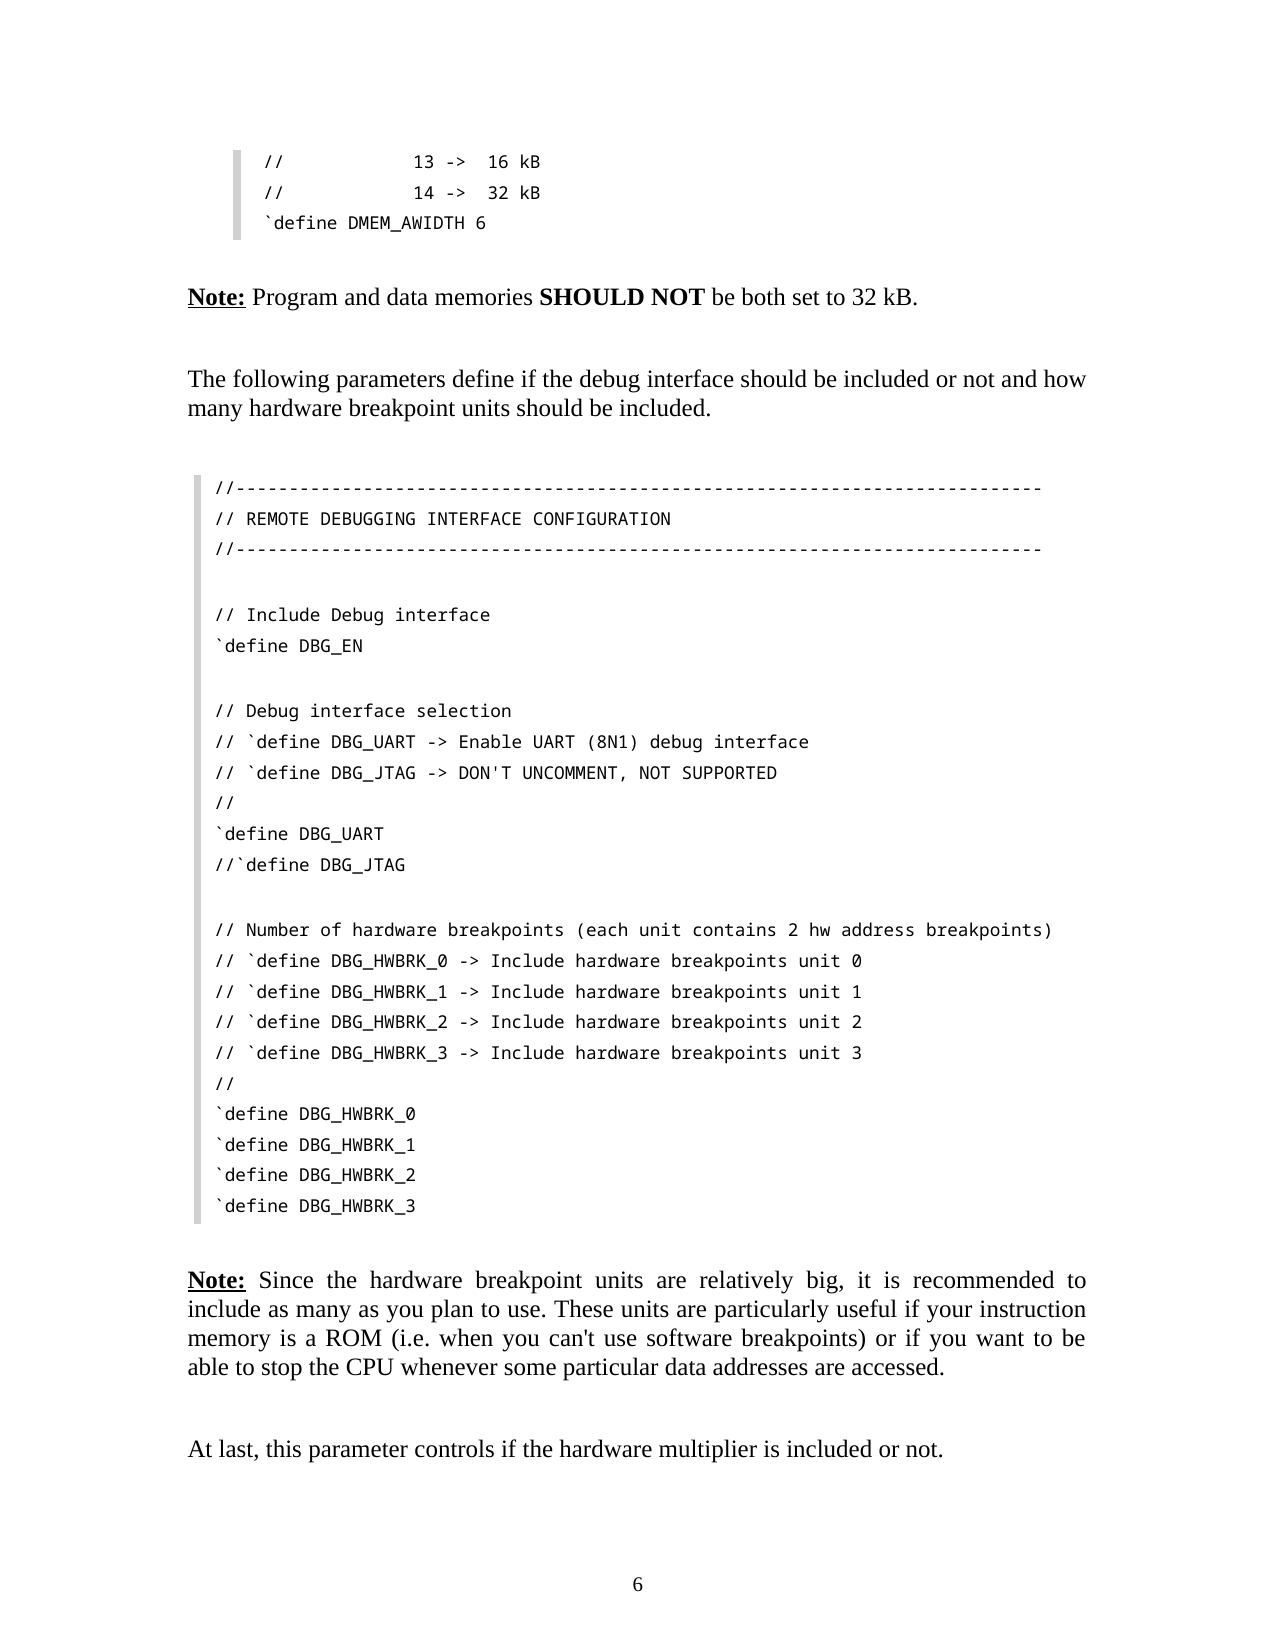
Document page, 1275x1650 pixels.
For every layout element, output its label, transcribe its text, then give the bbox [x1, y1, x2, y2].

table_header [241, 150, 263, 240]
table_header [201, 475, 214, 1224]
table_header //---------------------------------------------------------------------------- // REMOTE DEBUGGING INTERFACE CONFIGURATION //---------------------------------------------------------------------------- // Include Debug interface `define DBG_EN // Debug interface selection // `define DBG_UART -> Enable UART (8N1) debug interface // `define DBG_JTAG -> DON'T UNCOMMENT, NOT SUPPORTED // `define DBG_UART //`define DBG_JTAG // Number of hardware breakpoints (each unit contains 2 hw address breakpoints) // `define DBG_HWBRK_0 -> Include hardware breakpoints unit 0 // `define DBG_HWBRK_1 -> Include hardware breakpoints unit 1 // `define DBG_HWBRK_2 -> Include hardware breakpoints unit 2 // `define DBG_HWBRK_3 -> Include hardware breakpoints unit 3 // `define DBG_HWBRK_0 `define DBG_HWBRK_1 `define DBG_HWBRK_2 `define DBG_HWBRK_3 [214, 475, 1275, 1224]
table_header // 13 -> 16 kB // 14 -> 32 kB `define DMEM_AWIDTH 6 [263, 150, 607, 240]
text At last, this parameter controls if the hardware multiplier is included or not. [187, 1434, 1088, 1463]
table_header [233, 150, 241, 240]
text Note: Since the hardware breakpoint units are relatively big, it is recommended to include as many as you plan to use. These units are particularly useful if your instruction memory is a ROM (i.e. when you can't use software breakpoints) or if you want to be able to stop the CPU whenever some particular data addresses are accessed. [187, 1265, 1088, 1380]
text The following parameters define if the debug interface should be included or not and how many hardware breakpoint units should be included. [187, 364, 1088, 422]
table_header [194, 475, 201, 1224]
table_header [187, 475, 194, 1224]
table_header [187, 150, 233, 240]
text Note: Program and data memories SHOULD NOT be both set to 32 kB. [187, 282, 1088, 310]
